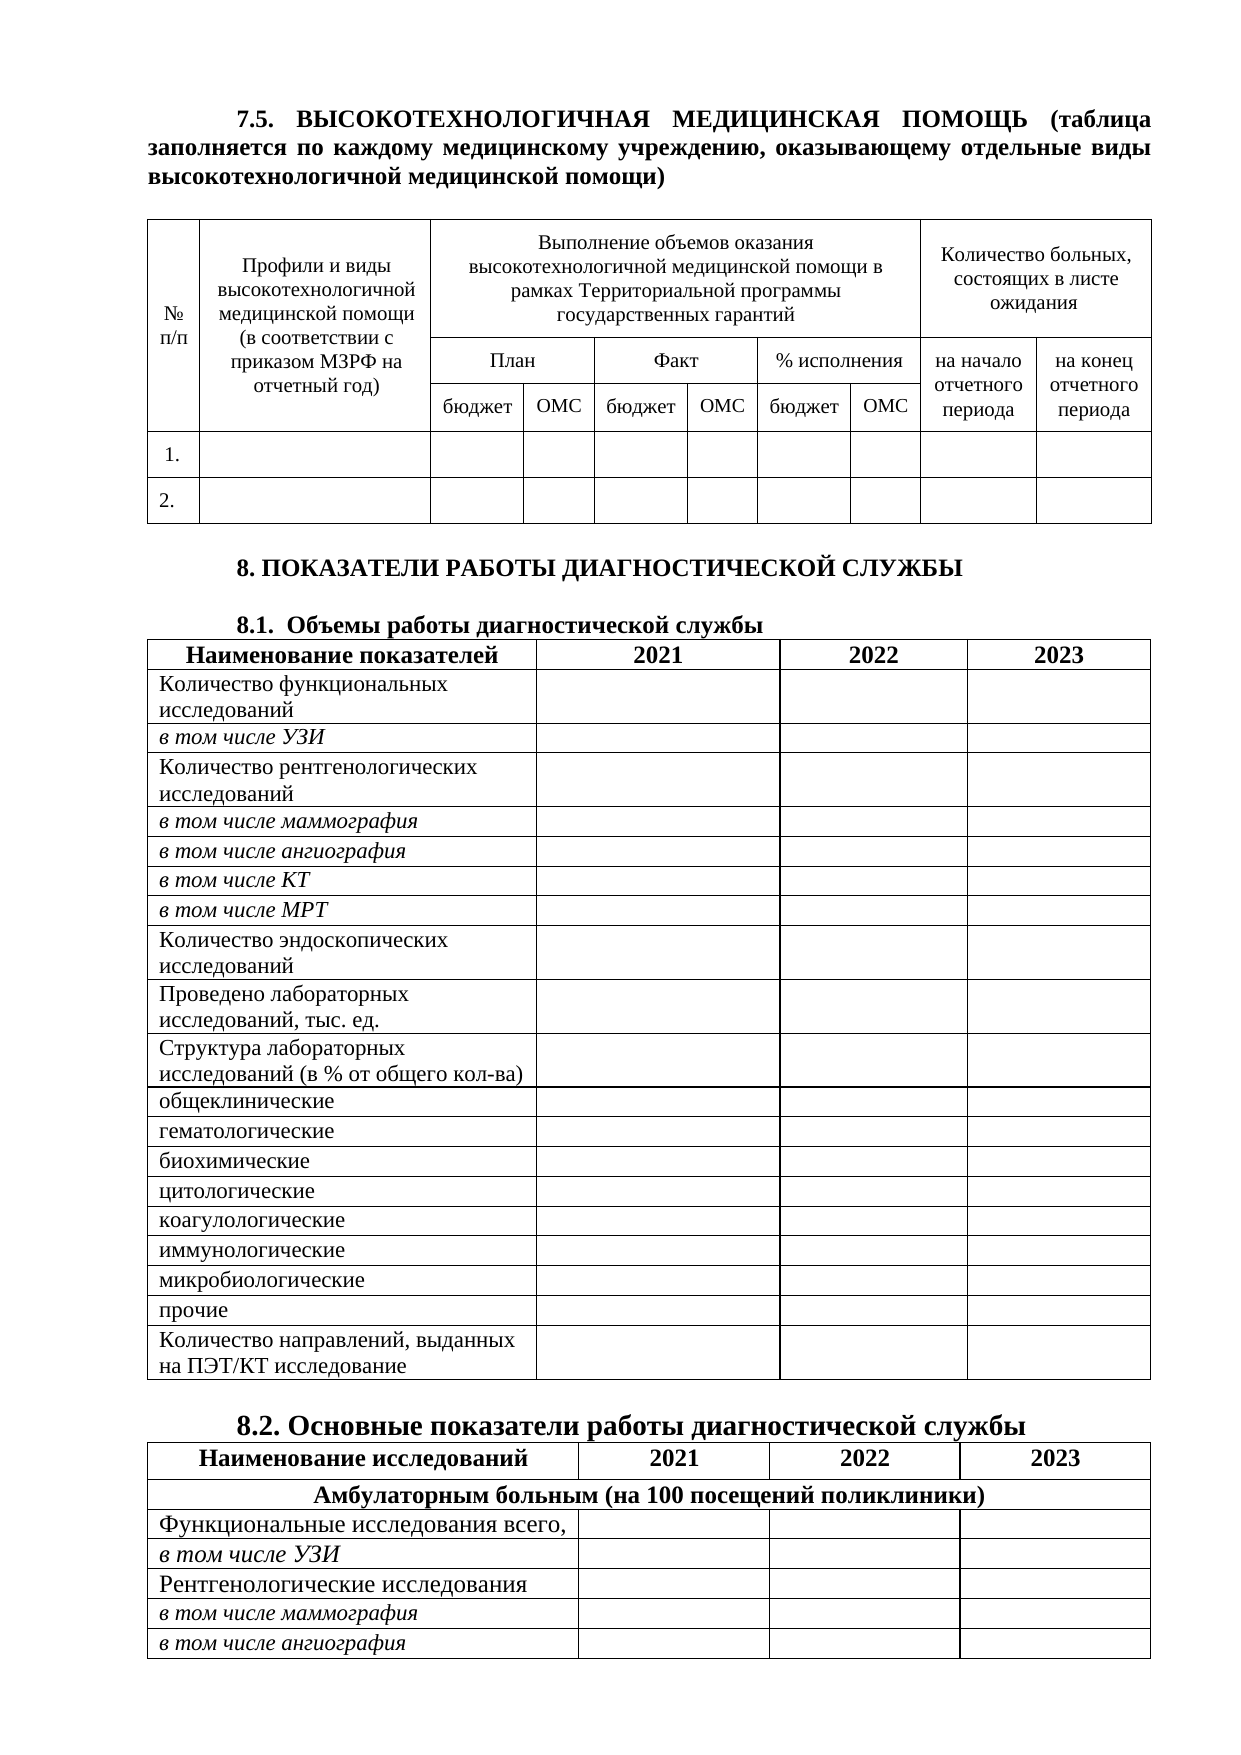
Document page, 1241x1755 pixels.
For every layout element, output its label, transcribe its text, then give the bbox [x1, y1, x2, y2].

table_header № п/п [148, 220, 199, 431]
table_cell Количество направлений, выданных на ПЭТ/КТ исследование [148, 1326, 536, 1378]
text 8.2. Основные показатели работы диагностической службы [148, 1408, 1152, 1442]
table_cell [579, 1539, 769, 1568]
table_cell [537, 1326, 779, 1378]
table_cell [579, 1599, 769, 1628]
table_cell [781, 926, 967, 979]
table_cell [431, 432, 523, 477]
table_cell [961, 1510, 1150, 1538]
table_cell [537, 1117, 779, 1146]
table_cell в том числе маммография [148, 807, 536, 836]
table_cell общеклинические [148, 1088, 536, 1116]
table_cell [961, 1539, 1150, 1568]
table_cell [968, 753, 1150, 806]
table_cell [537, 807, 779, 836]
table_cell [781, 1207, 967, 1235]
table_cell в том числе УЗИ [148, 724, 536, 752]
table_header Наименование исследований [148, 1443, 578, 1479]
table_cell [781, 1266, 967, 1295]
table_cell [781, 896, 967, 925]
table_cell [688, 432, 757, 477]
table_cell [968, 867, 1150, 895]
table_cell [200, 432, 430, 477]
table_header Профили и виды высокотехнологичной медицинской помощи (в соответствии с приказом МЗРФ на отчетный год) [200, 220, 430, 431]
table_header Выполнение объемов оказания высокотехнологичной медицинской помощи в рамках Территориальной программы государственных гарантий [431, 220, 920, 337]
table_cell [781, 867, 967, 895]
table_cell коагулологические [148, 1207, 536, 1235]
table_header 2021 [537, 640, 779, 669]
table_cell Количество эндоскопических исследований [148, 926, 536, 979]
table_header Наименование показателей [148, 640, 536, 669]
table_cell [961, 1599, 1150, 1628]
table_cell в том числе ангиография [148, 1629, 578, 1657]
table_cell [781, 670, 967, 722]
table_cell [781, 980, 967, 1033]
table_cell [537, 896, 779, 925]
text 8. ПОКАЗАТЕЛИ РАБОТЫ ДИАГНОСТИЧЕСКОЙ СЛУЖБЫ [148, 553, 1152, 581]
table_cell [968, 670, 1150, 722]
table_cell [851, 432, 920, 477]
table_cell [524, 432, 594, 477]
table_header 2022 [770, 1443, 959, 1479]
table_cell [921, 478, 1036, 523]
table_cell [968, 1266, 1150, 1295]
table_cell [537, 1296, 779, 1325]
table_cell [524, 478, 594, 523]
table_cell прочие [148, 1296, 536, 1325]
table_cell [537, 926, 779, 979]
table_cell ОМС [524, 384, 594, 431]
table_cell [961, 1629, 1150, 1657]
table_cell [968, 926, 1150, 979]
table_cell [579, 1510, 769, 1538]
table_cell [968, 1236, 1150, 1265]
table_cell [961, 1569, 1150, 1598]
table_cell микробиологические [148, 1266, 536, 1295]
table_cell [968, 807, 1150, 836]
table_cell Факт [595, 338, 757, 383]
table_cell [781, 1236, 967, 1265]
table_cell в том числе КТ [148, 867, 536, 895]
table_cell [921, 432, 1036, 477]
table_cell [968, 724, 1150, 752]
table_cell ОМС [688, 384, 757, 431]
table_cell [595, 432, 687, 477]
table_cell иммунологические [148, 1236, 536, 1265]
table_header 2022 [781, 640, 967, 669]
table_cell на начало отчетного периода [921, 338, 1036, 431]
table_cell [968, 1207, 1150, 1235]
table_cell в том числе УЗИ [148, 1539, 578, 1568]
table_cell [968, 837, 1150, 866]
text 8.1. Объемы работы диагностической службы [148, 610, 1152, 639]
table_cell [537, 1177, 779, 1206]
table_cell [537, 753, 779, 806]
table_cell [537, 980, 779, 1033]
table_cell [770, 1539, 959, 1568]
table_header 2023 [968, 640, 1150, 669]
table_cell [537, 1147, 779, 1176]
table_cell [537, 670, 779, 722]
table_cell [851, 478, 920, 523]
table_cell [688, 478, 757, 523]
table_header Количество больных, состоящих в листе ожидания [921, 220, 1151, 337]
table_header 2021 [579, 1443, 769, 1479]
table_cell [537, 1236, 779, 1265]
table_cell [968, 980, 1150, 1033]
table_cell [968, 1117, 1150, 1146]
table_cell [781, 807, 967, 836]
table_cell цитологические [148, 1177, 536, 1206]
table_cell ОМС [851, 384, 920, 431]
table_cell Проведено лабораторных исследований, тыс. ед. [148, 980, 536, 1033]
table_cell [200, 478, 430, 523]
table_cell [781, 837, 967, 866]
table_cell [537, 837, 779, 866]
table_cell [781, 1296, 967, 1325]
table_cell Функциональные исследования всего, [148, 1510, 578, 1538]
table_cell [770, 1510, 959, 1538]
table_cell % исполнения [758, 338, 920, 383]
table_cell [537, 724, 779, 752]
table_cell [770, 1569, 959, 1598]
table_cell [781, 753, 967, 806]
table_cell План [431, 338, 594, 383]
table_cell [968, 1088, 1150, 1116]
table_cell [770, 1629, 959, 1657]
table_cell Рентгенологические исследования [148, 1569, 578, 1598]
table_cell [968, 896, 1150, 925]
table_cell [579, 1629, 769, 1657]
table_cell [537, 867, 779, 895]
table_cell [781, 1088, 967, 1116]
table_cell [595, 478, 687, 523]
table_cell [770, 1599, 959, 1628]
table_cell биохимические [148, 1147, 536, 1176]
table_cell бюджет [431, 384, 523, 431]
table_cell [781, 1326, 967, 1378]
table_cell в том числе МРТ [148, 896, 536, 925]
table_header 2023 [961, 1443, 1150, 1479]
table_cell гематологические [148, 1117, 536, 1146]
table_cell [968, 1326, 1150, 1378]
table_cell [537, 1207, 779, 1235]
table_cell в том числе ангиография [148, 837, 536, 866]
table_cell в том числе маммография [148, 1599, 578, 1628]
table_cell на конец отчетного периода [1037, 338, 1151, 431]
table_cell [537, 1034, 779, 1086]
table_cell бюджет [758, 384, 850, 431]
table_cell [781, 1147, 967, 1176]
table_cell [968, 1034, 1150, 1086]
table_cell [537, 1266, 779, 1295]
table_cell [968, 1296, 1150, 1325]
table_cell бюджет [595, 384, 687, 431]
table_cell 1. [148, 432, 199, 477]
table_cell [537, 1088, 779, 1116]
table_cell [781, 1117, 967, 1146]
table_cell [781, 1034, 967, 1086]
table_cell [968, 1177, 1150, 1206]
table_cell [579, 1569, 769, 1598]
table_cell [758, 478, 850, 523]
table_cell [758, 432, 850, 477]
table_cell Структура лабораторных исследований (в % от общего кол-ва) [148, 1034, 536, 1086]
table_cell Количество функциональных исследований [148, 670, 536, 722]
table_cell [781, 724, 967, 752]
table_cell Амбулаторным больным (на 100 посещений поликлиники) [148, 1480, 1150, 1508]
table_cell [1037, 432, 1151, 477]
table_cell [781, 1177, 967, 1206]
table_cell [968, 1147, 1150, 1176]
table_cell [431, 478, 523, 523]
table_cell [1037, 478, 1151, 523]
table_cell Количество рентгенологических исследований [148, 753, 536, 806]
table_cell 2. [148, 478, 199, 523]
text 7.5. ВЫСОКОТЕХНОЛОГИЧНАЯ МЕДИЦИНСКАЯ ПОМОЩЬ (таблица заполняется по каждому медицинскому учреждению, оказывающему отдельные виды высокотехнологичной медицинской помощи) [148, 104, 1152, 190]
